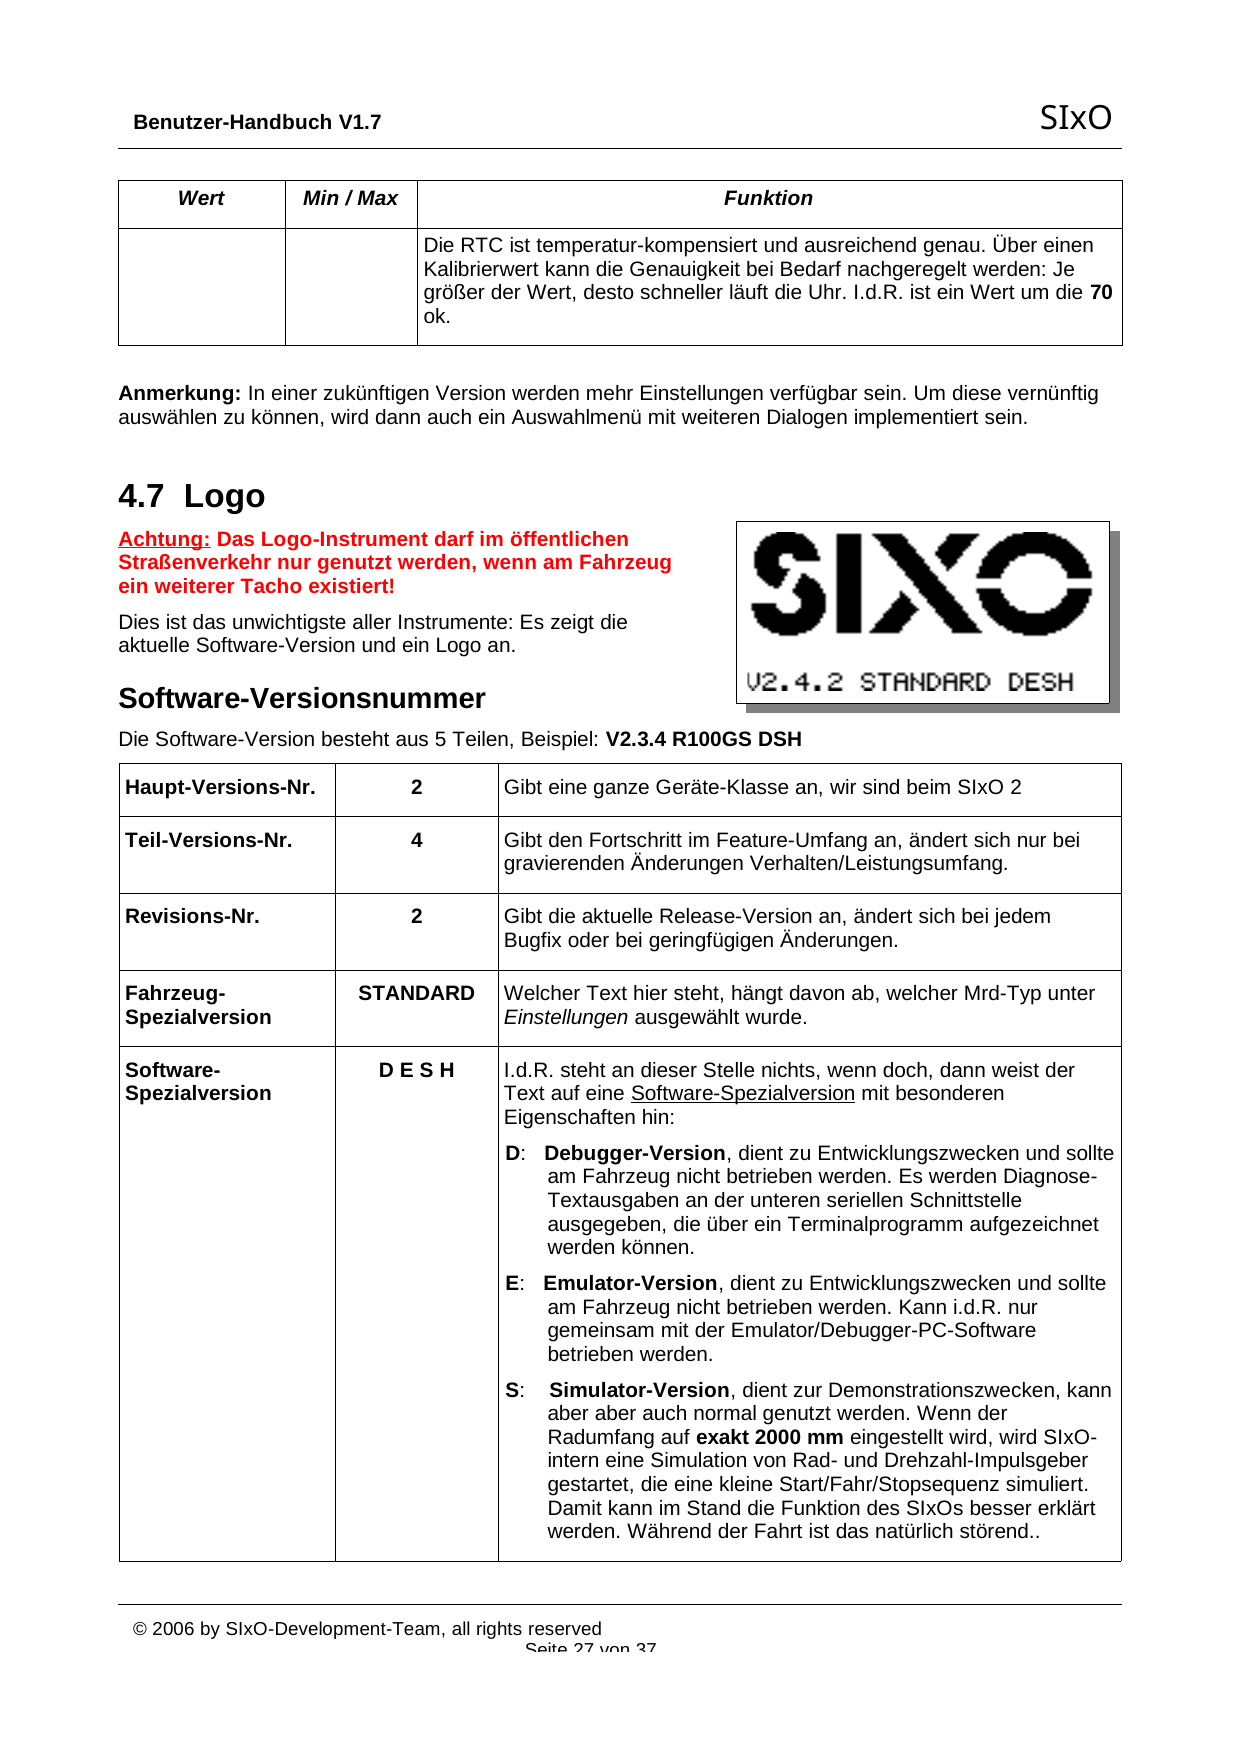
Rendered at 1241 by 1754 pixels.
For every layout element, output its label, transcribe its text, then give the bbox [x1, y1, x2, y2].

text Dies ist das unwichtigste aller Instrumente: Es zeigt die aktuelle Software-Version und ein Logo an. [118, 610, 736, 657]
subtitle Software-Versionsnummer [118, 682, 1122, 715]
table_cell D E S H [336, 1047, 498, 1561]
text Anmerkung: In einer zukünftigen Version werden mehr Einstellungen verfügbar sein. Um diese vernünftig auswählen zu können, wird dann auch ein Auswahlmenü mit weiteren Dialogen implementiert sein. [118, 382, 1122, 429]
table_cell [119, 229, 285, 345]
table_cell Revisions-Nr. [120, 894, 335, 970]
table_cell 4 [336, 817, 498, 893]
table_header Gibt eine ganze Geräte-Klasse an, wir sind beim SIxO 2 [499, 764, 1121, 816]
picture [747, 532, 1098, 691]
table_cell I.d.R. steht an dieser Stelle nichts, wenn doch, dann weist der Text auf eine Software-Spezialversion mit besonderen Eigenschaften hin: D: Debugger-Version, dient zu Entwicklungszwecken und sollte am Fahrzeug nicht betrieben werden. Es werden Diagnose-Textausgaben an der unteren seriellen Schnittstelle ausgegeben, die über ein Terminalprogramm aufgezeichnet werden können. E: Emulator-Version, dient zu Entwicklungszwecken und sollte am Fahrzeug nicht betrieben werden. Kann i.d.R. nur gemeinsam mit der Emulator/Debugger-PC-Software betrieben werden. S: Simulator-Version, dient zur Demonstrationszwecken, kann aber aber auch normal genutzt werden. Wenn der Radumfang auf exakt 2000 mm eingestellt wird, wird SIxO-intern eine Simulation von Rad- und Drehzahl-Impulsgeber gestartet, die eine kleine Start/Fahr/Stopsequenz simuliert. Damit kann im Stand die Funktion des SIxOs besser erklärt werden. Während der Fahrt ist das natürlich störend.. [499, 1047, 1121, 1561]
table_header Haupt-Versions-Nr. [120, 764, 335, 816]
table_cell Die RTC ist temperatur-kompensiert und ausreichend genau. Über einen Kalibrierwert kann die Genauigkeit bei Bedarf nachgeregelt werden: Je größer der Wert, desto schneller läuft die Uhr. I.d.R. ist ein Wert um die 70 ok. [418, 229, 1122, 345]
text Die Software-Version besteht aus 5 Teilen, Beispiel: V2.3.4 R100GS DSH [118, 727, 1122, 751]
table_cell Software-Spezialversion [120, 1047, 335, 1561]
table_header Funktion [418, 181, 1122, 228]
table_cell Welcher Text hier steht, hängt davon ab, welcher Mrd-Typ unter Einstellungen ausgewählt wurde. [499, 971, 1121, 1046]
table_cell 2 [336, 894, 498, 970]
text Achtung: Das Logo-Instrument darf im öffentlichen Straßenverkehr nur genutzt werden, wenn am Fahrzeug ein weiterer Tacho existiert! [118, 527, 736, 598]
table_cell Teil-Versions-Nr. [120, 817, 335, 893]
table_cell [286, 229, 417, 345]
table_cell Fahrzeug-Spezialversion [120, 971, 335, 1046]
table_cell STANDARD [336, 971, 498, 1046]
table_header Min / Max [286, 181, 417, 228]
subtitle Logo [118, 477, 1122, 515]
table_cell Gibt die aktuelle Release-Version an, ändert sich bei jedem Bugfix oder bei geringfügigen Änderungen. [499, 894, 1121, 970]
table_header 2 [336, 764, 498, 816]
table_header Wert [119, 181, 285, 228]
table_cell Gibt den Fortschritt im Feature-Umfang an, ändert sich nur bei gravierenden Änderungen Verhalten/Leistungsumfang. [499, 817, 1121, 893]
